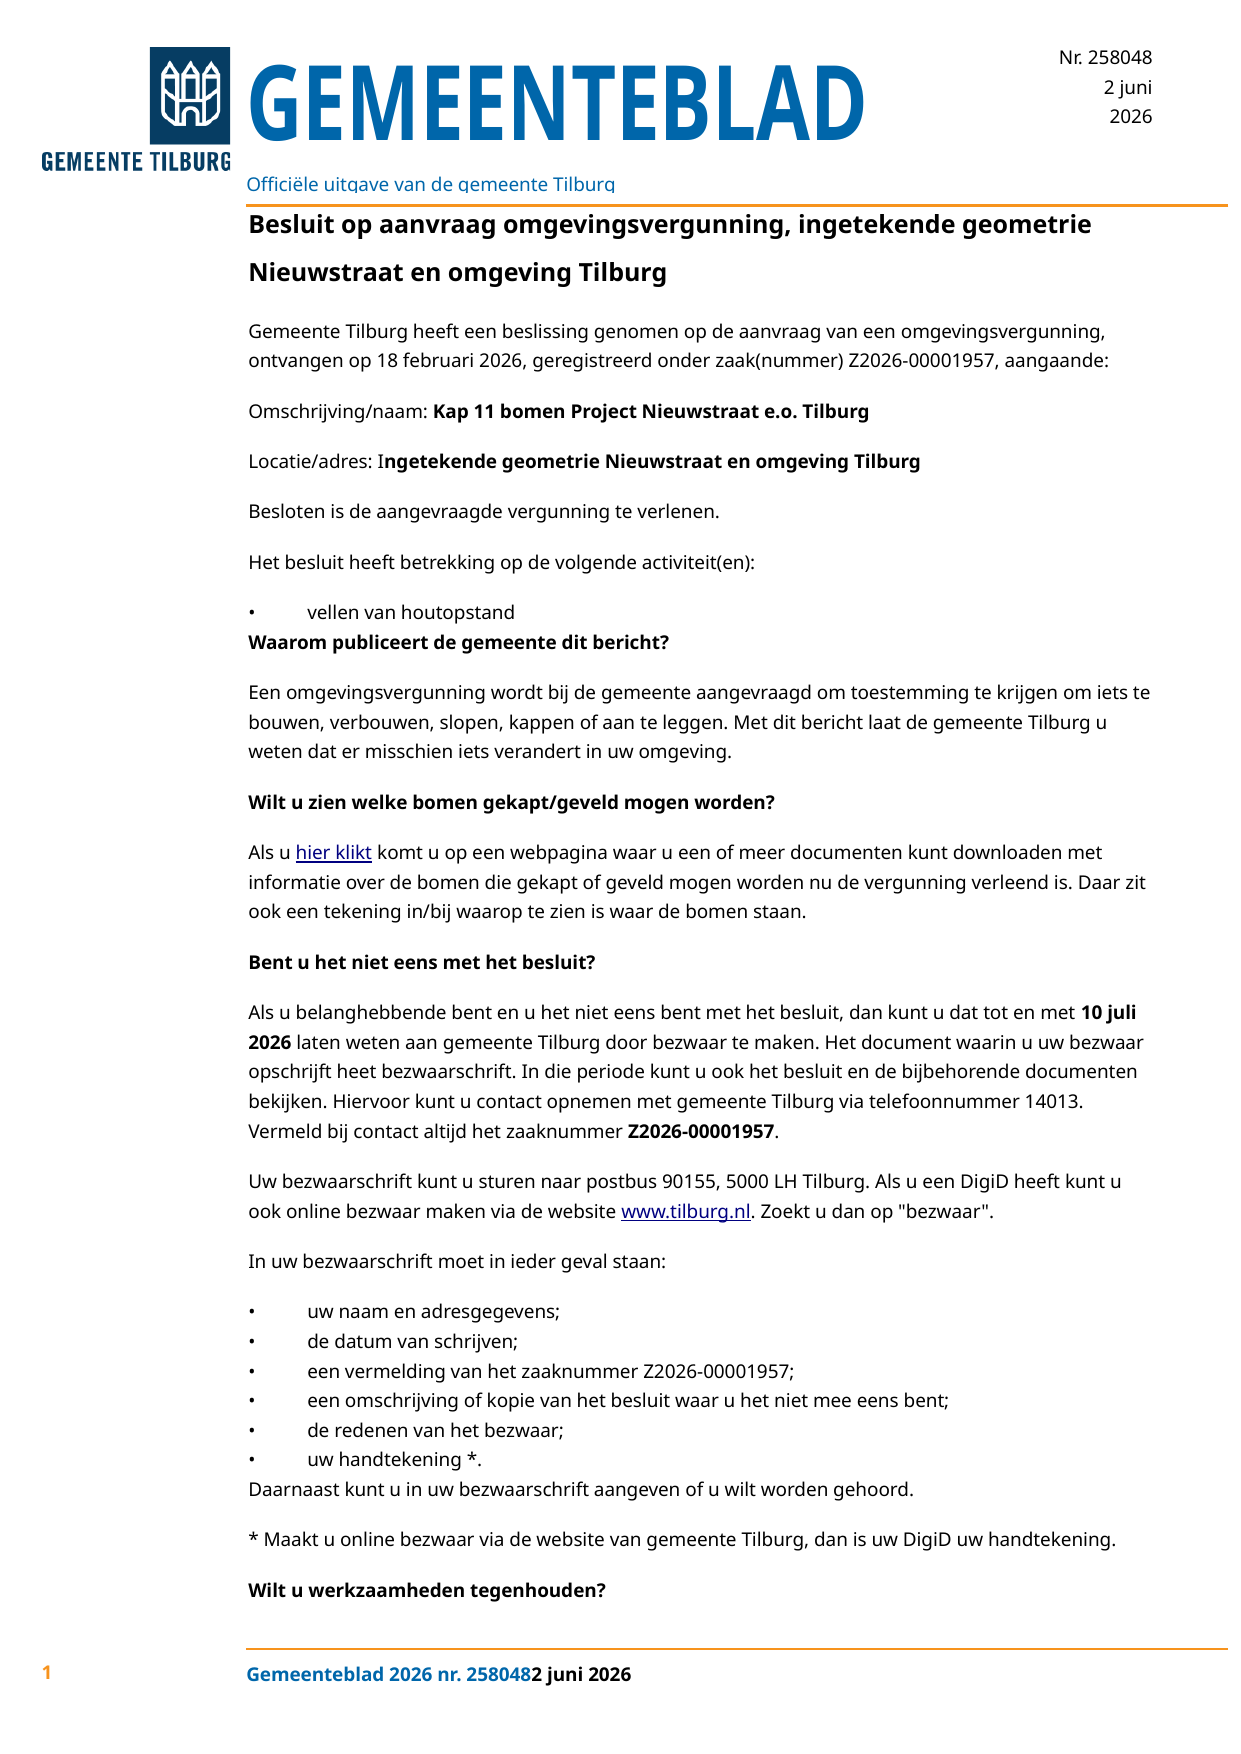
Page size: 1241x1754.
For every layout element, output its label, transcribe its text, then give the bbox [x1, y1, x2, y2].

text Uw bezwaarschrift kunt u sturen naar postbus 90155, 5000 LH Tilburg. Als u een DigiD heeft kunt u ook online bezwaar maken via de website www.tilburg.nl. Zoekt u dan op "bezwaar". [248, 1168, 1152, 1224]
text Locatie/adres: Ingetekende geometrie Nieuwstraat en omgeving Tilburg [248, 448, 1152, 474]
list uw naam en adresgegevens; [248, 1299, 1152, 1324]
list een vermelding van het zaaknummer Z2026-00001957; [248, 1358, 1152, 1384]
text In uw bezwaarschrift moet in ieder geval staan: [248, 1248, 1152, 1274]
text Besluit op aanvraag omgevingsvergunning, ingetekende geometrie Nieuwstraat en omgeving Tilburg [248, 207, 1152, 288]
list de redenen van het bezwaar; [248, 1417, 1152, 1443]
text Omschrijving/naam: Kap 11 bomen Project Nieuwstraat e.o. Tilburg [248, 398, 1152, 424]
text Wilt u werkzaamheden tegenhouden? [248, 1577, 1152, 1603]
list de datum van schrijven; [248, 1328, 1152, 1354]
list uw handtekening *. [248, 1447, 1152, 1472]
text Wilt u zien welke bomen gekapt/geveld mogen worden? [248, 789, 1152, 815]
text Bent u het niet eens met het besluit? [248, 949, 1152, 975]
text Als u belanghebbende bent en u het niet eens bent met het besluit, dan kunt u dat tot en met 10 juli 2026 laten weten aan gemeente Tilburg door bezwaar te maken. Het document waarin u uw bezwaar opschrijft heet bezwaarschrift. In die periode kunt u ook het besluit en de bijbehorende documenten bekijken. Hiervoor kunt u contact opnemen met gemeente Tilburg via telefoonnummer 14013. Vermeld bij contact altijd het zaaknummer Z2026-00001957. [248, 999, 1152, 1144]
list een omschrijving of kopie van het besluit waar u het niet mee eens bent; [248, 1387, 1152, 1413]
text Besloten is de aangevraagde vergunning te verlenen. [248, 499, 1152, 524]
picture [41, 47, 231, 172]
text Waarom publiceert de gemeente dit bericht? [248, 629, 1152, 655]
text Gemeente Tilburg heeft een beslissing genomen op de aanvraag van een omgevingsvergunning, ontvangen op 18 februari 2026, geregistreerd onder zaak(nummer) Z2026-00001957, aangaande: [248, 318, 1152, 373]
text Als u hier klikt komt u op een webpagina waar u een of meer documenten kunt downloaden met informatie over de bomen die gekapt of geveld mogen worden nu de vergunning verleend is. Daar zit ook een tekening in/bij waarop te zien is waar de bomen staan. [248, 839, 1152, 924]
text * Maakt u online bezwaar via de website van gemeente Tilburg, dan is uw DigiD uw handtekening. [248, 1527, 1152, 1552]
list vellen van houtopstand [248, 599, 1152, 625]
text Daarnaast kunt u in uw bezwaarschrift aangeven of u wilt worden gehoord. [248, 1476, 1152, 1502]
text Het besluit heeft betrekking op de volgende activiteit(en): [248, 549, 1152, 575]
text Een omgevingsvergunning wordt bij de gemeente aangevraagd om toestemming te krijgen om iets te bouwen, verbouwen, slopen, kappen of aan te leggen. Met dit bericht laat de gemeente Tilburg u weten dat er misschien iets verandert in uw omgeving. [248, 679, 1152, 764]
